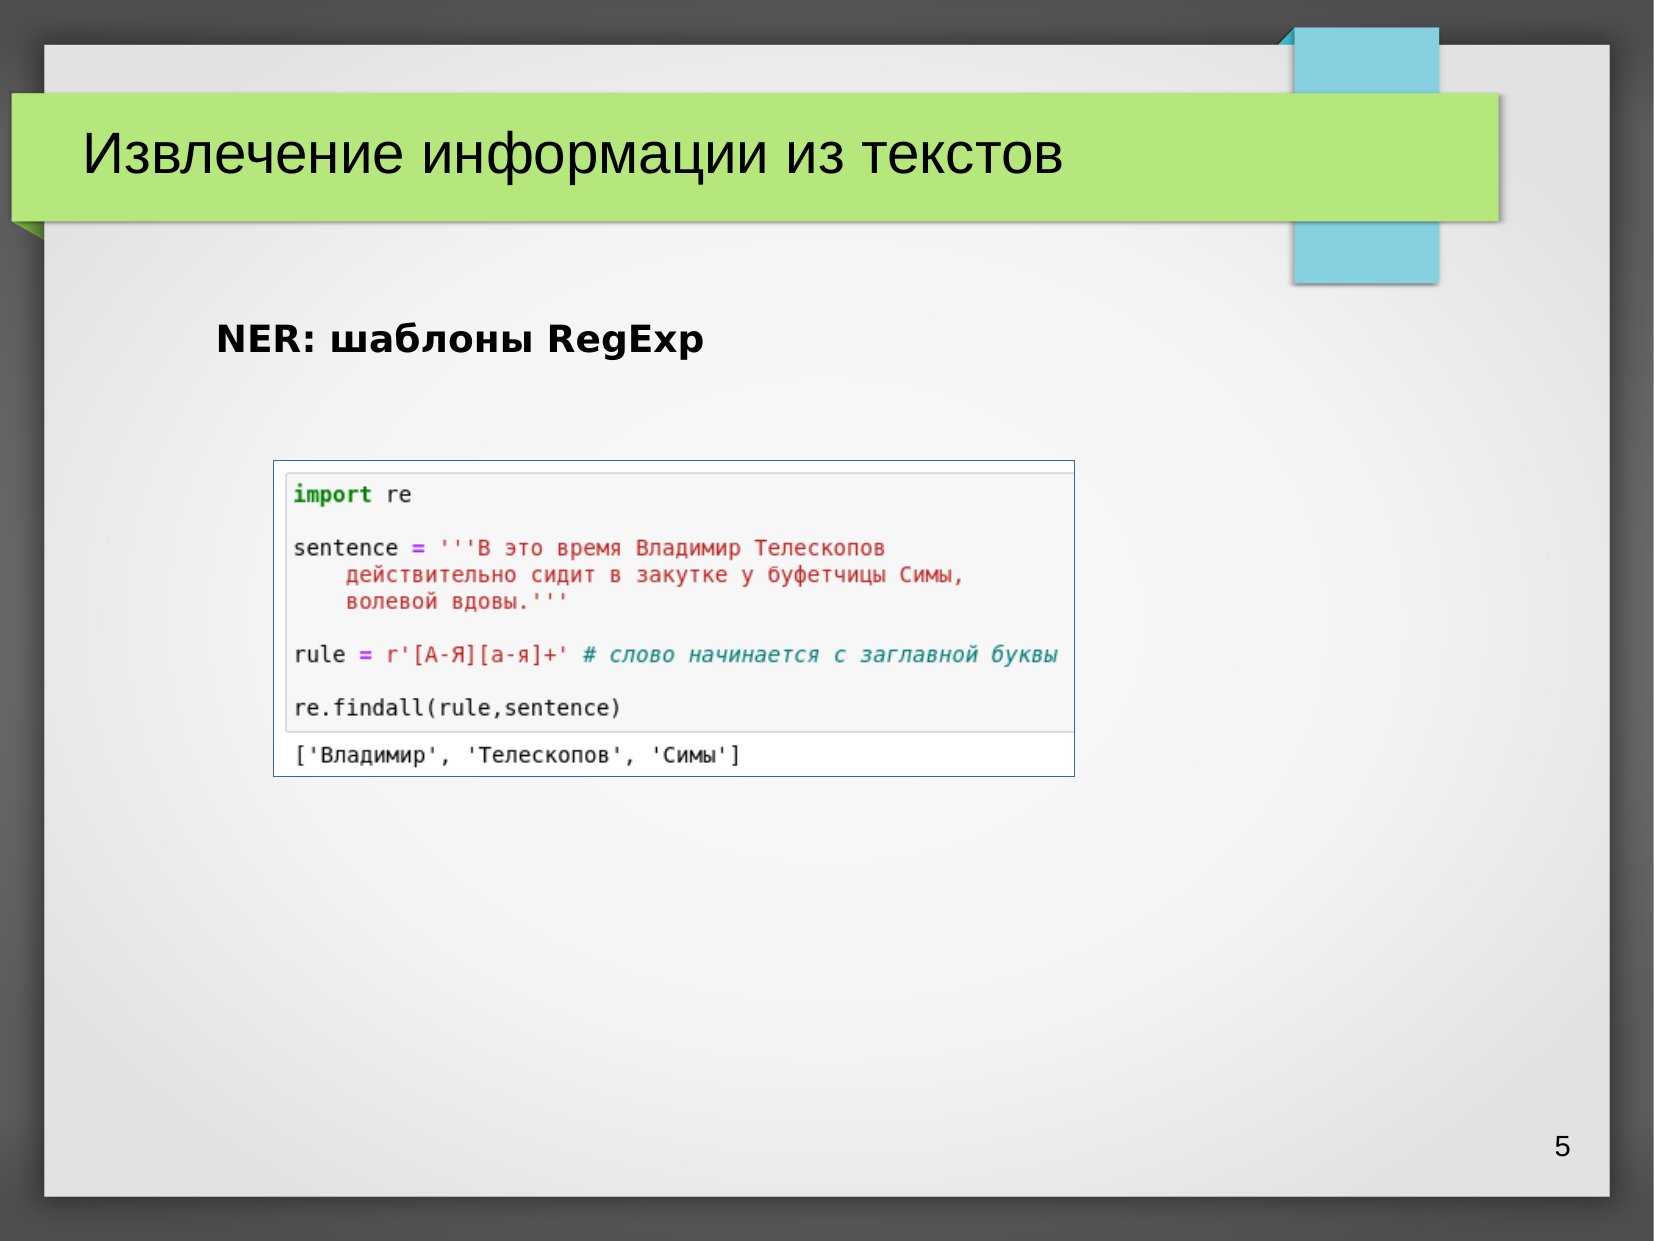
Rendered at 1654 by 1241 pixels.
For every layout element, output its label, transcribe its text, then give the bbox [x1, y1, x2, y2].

title Извлечение информации из текстов [82, 121, 1170, 187]
text_box NER: шаблоны RegExp [200, 310, 898, 370]
picture [0, 0, 1654, 1241]
